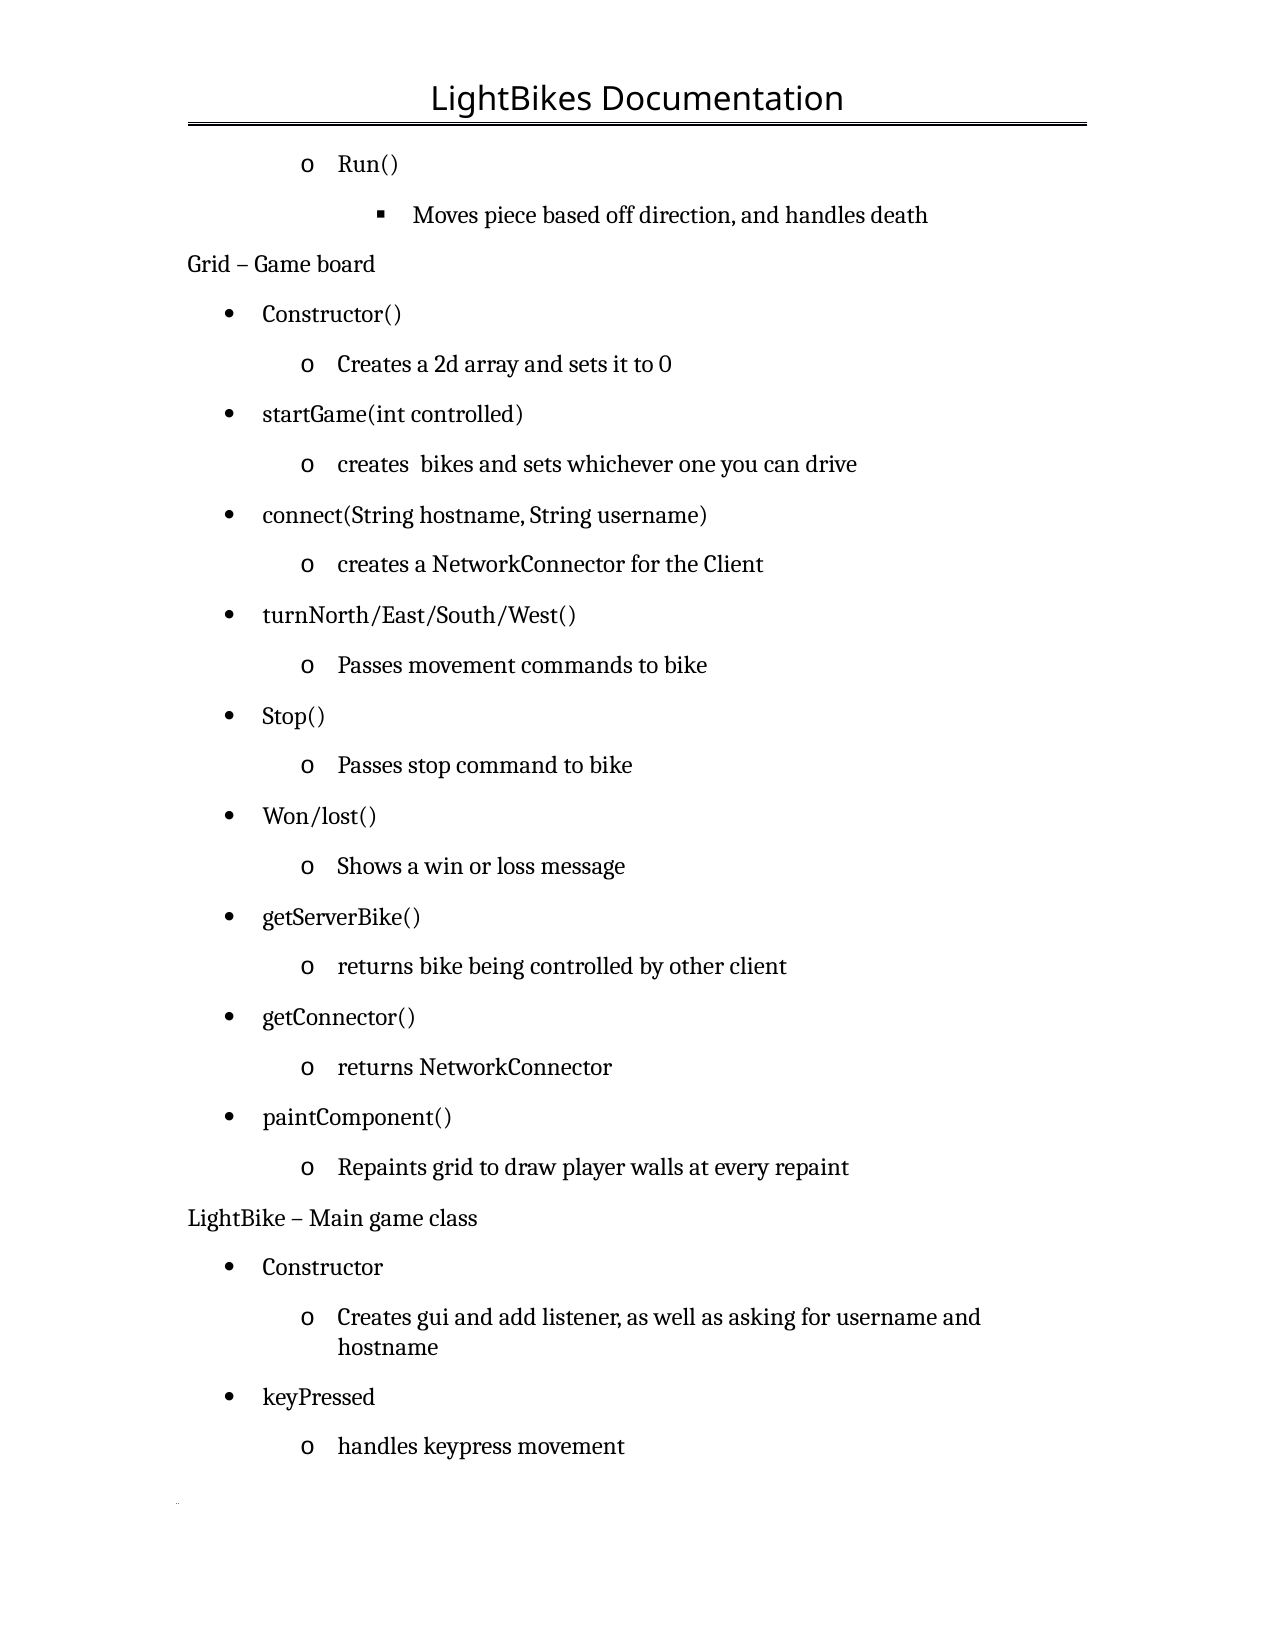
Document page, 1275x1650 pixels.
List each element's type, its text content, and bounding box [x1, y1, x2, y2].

list Repaints grid to draw player walls at every repaint [300, 1153, 1087, 1183]
list Shows a win or loss message [300, 852, 1087, 882]
list Constructor [225, 1253, 1087, 1282]
list Passes movement commands to bike [300, 651, 1087, 681]
list Stop() [225, 702, 1087, 730]
list Passes stop command to bike [300, 751, 1087, 781]
list Constructor() [225, 300, 1087, 329]
list turnNorth/East/South/West() [225, 601, 1087, 630]
list Creates gui and add listener, as well as asking for username and hostname [300, 1303, 1087, 1362]
list paintComponent() [225, 1103, 1087, 1132]
list keyPressed [225, 1382, 1087, 1411]
list connect(String hostname, String username) [225, 501, 1087, 529]
list Run() [300, 150, 1087, 180]
list Creates a 2d array and sets it to 0 [300, 349, 1087, 379]
list creates a NetworkConnector for the Client [300, 550, 1087, 580]
list Moves piece based off direction, and handles death [375, 201, 1087, 229]
list startGame(int controlled) [225, 400, 1087, 429]
list Won/lost() [225, 802, 1087, 831]
list creates bikes and sets whichever one you can drive [300, 450, 1087, 480]
list getConnector() [225, 1003, 1087, 1032]
list returns bike being controlled by other client [300, 952, 1087, 982]
list handles keypress movement [300, 1432, 1087, 1462]
text Grid – Game board [187, 250, 1087, 279]
list returns NetworkConnector [300, 1052, 1087, 1082]
text LightBike – Main game class [187, 1204, 1087, 1232]
list getServerBike() [225, 902, 1087, 931]
